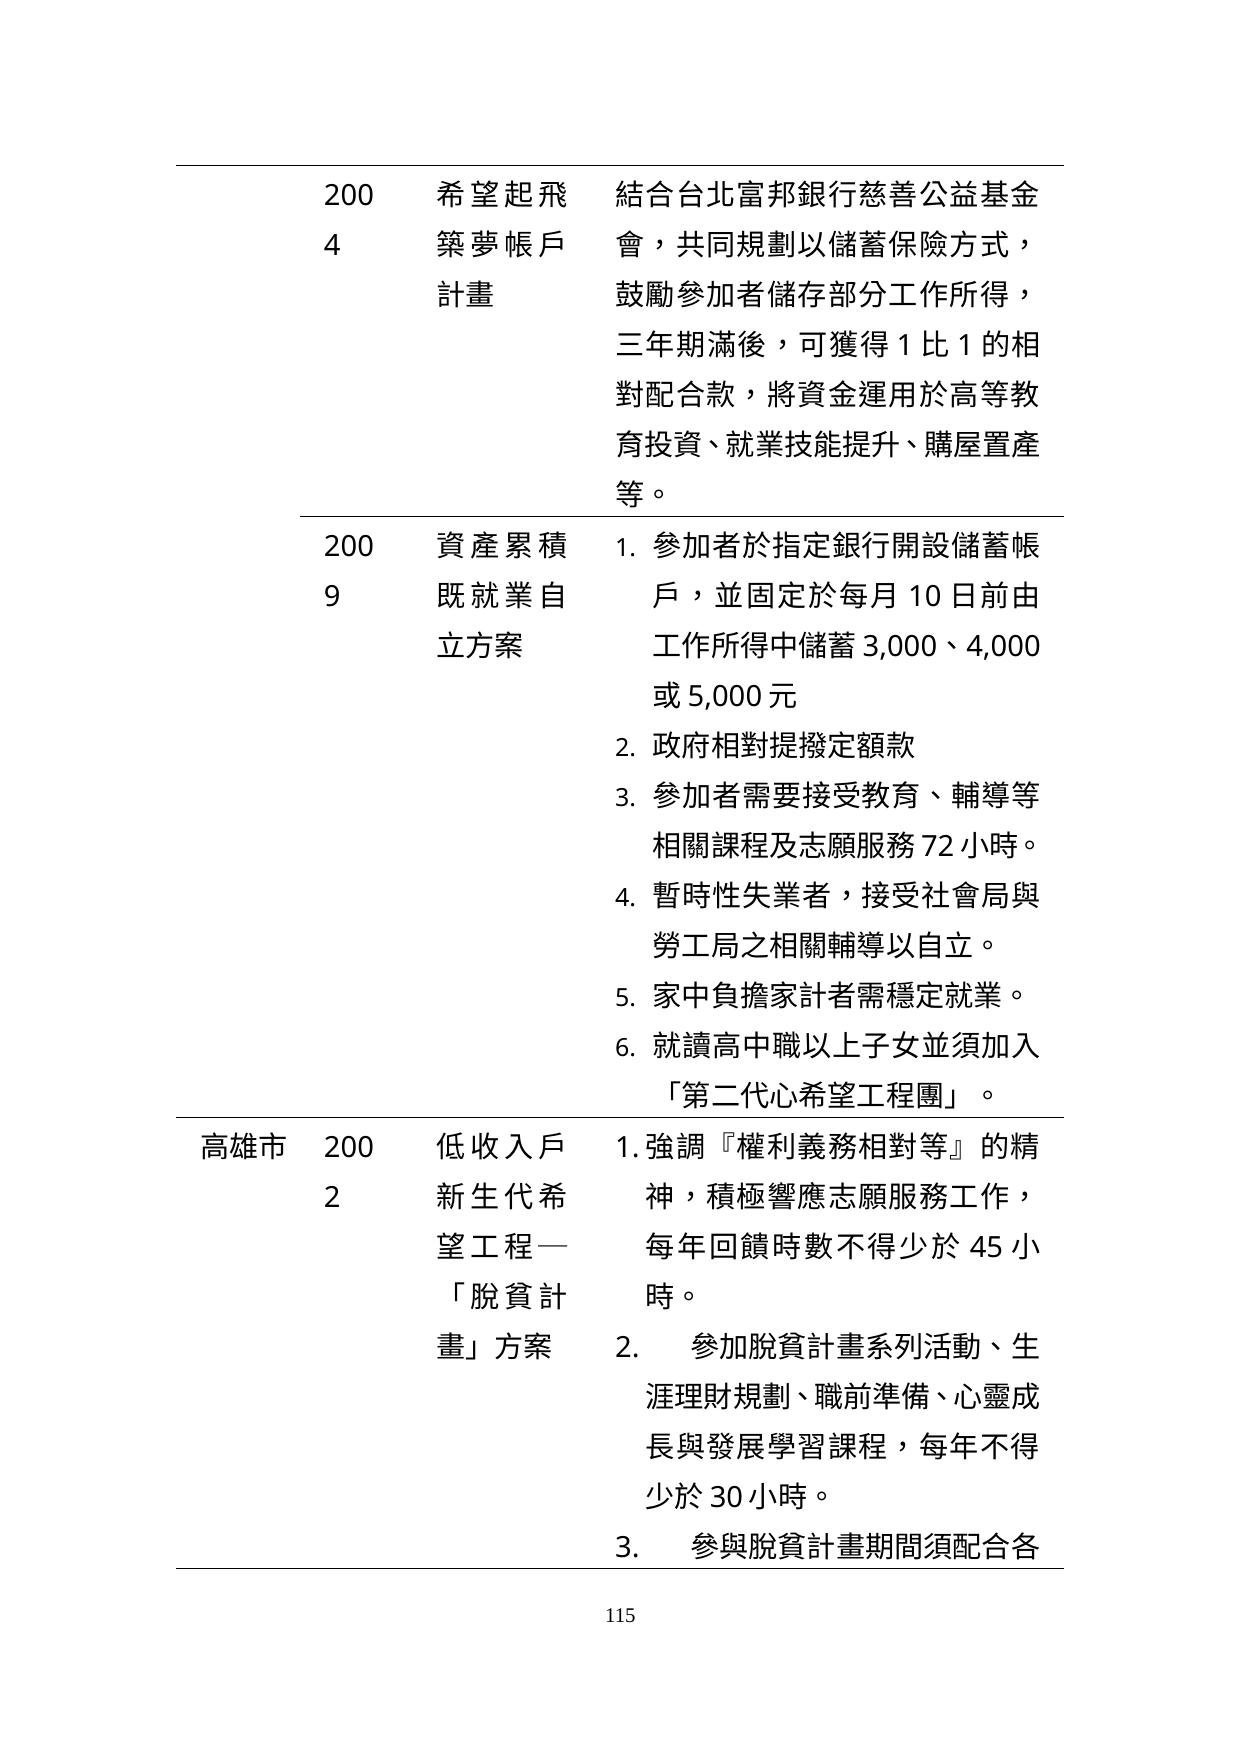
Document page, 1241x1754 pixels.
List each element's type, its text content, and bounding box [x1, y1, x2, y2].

table_cell 希望起飛築夢帳戶計畫 [413, 166, 591, 516]
table_cell 2009 [300, 517, 412, 1117]
table_cell 結合台北富邦銀行慈善公益基金會，共同規劃以儲蓄保險方式，鼓勵參加者儲存部分工作所得，三年期滿後，可獲得1比1的相對配合款，將資金運用於高等教育投資、就業技能提升、購屋置產等。 [591, 166, 1064, 516]
table_cell 低收入戶新生代希望工程─「脫貧計畫」方案 [413, 1118, 591, 1568]
table_cell 2004 [300, 166, 412, 516]
table_cell 高雄市 [176, 1118, 300, 1568]
table_cell 2002 [300, 1118, 412, 1568]
table_cell 強調『權利義務相對等』的精神，積極響應志願服務工作，每年回饋時數不得少於45小時。 參加脫貧計畫系列活動、生涯理財規劃、職前準備、心靈成長與發展學習課程，每年不得少於30小時。 參與脫貧計畫期間須配合各 [591, 1118, 1064, 1568]
table_cell 資產累積既就業自立方案 [413, 517, 591, 1117]
table_cell [176, 166, 300, 1117]
table_cell 參加者於指定銀行開設儲蓄帳戶，並固定於每月10日前由工作所得中儲蓄3,000、4,000或5,000元 政府相對提撥定額款 參加者需要接受教育、輔導等相關課程及志願服務72小時。 暫時性失業者，接受社會局與勞工局之相關輔導以自立。 家中負擔家計者需穩定就業。 就讀高中職以上子女並須加入「第二代心希望工程團」。 [591, 517, 1064, 1117]
